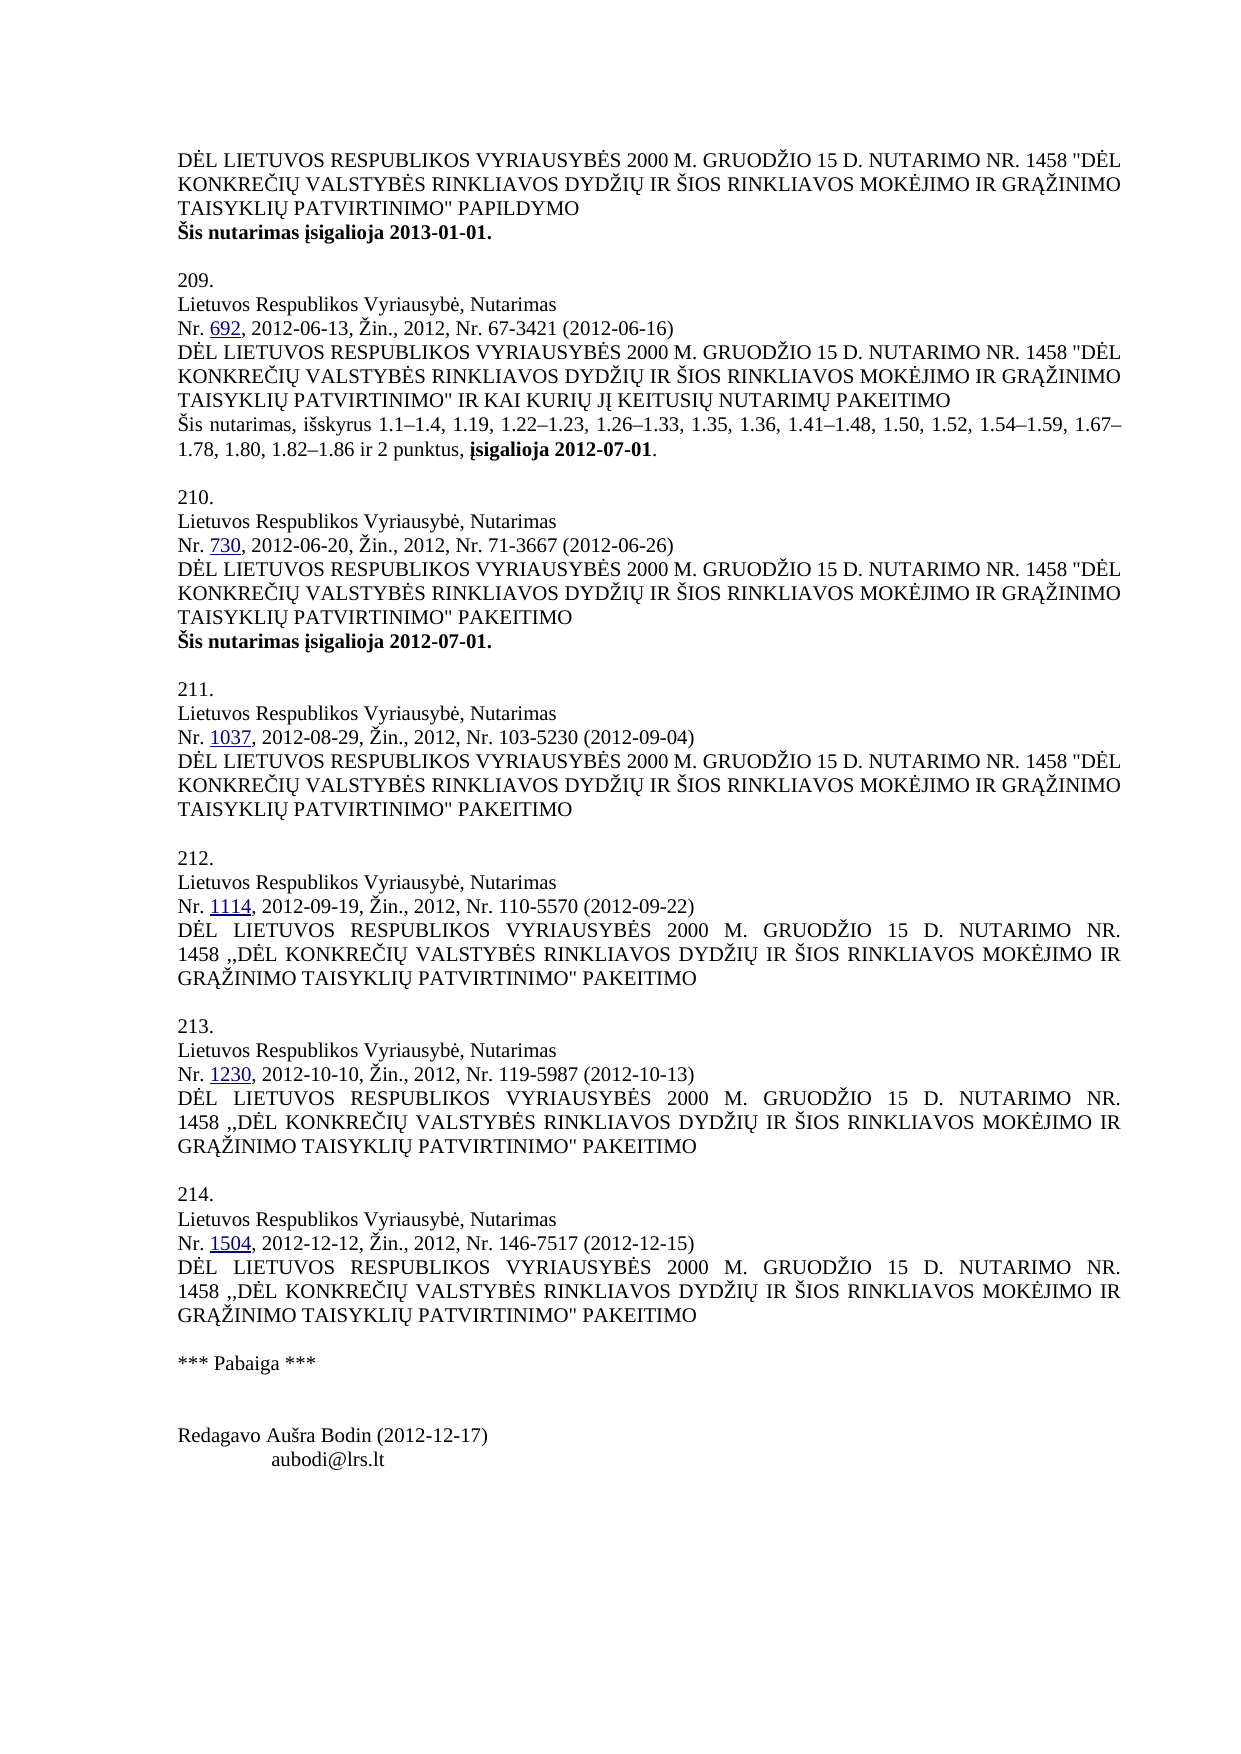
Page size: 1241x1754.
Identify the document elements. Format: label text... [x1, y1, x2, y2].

text Lietuvos Respublikos Vyriausybė, Nutarimas [177, 509, 1122, 533]
text Lietuvos Respublikos Vyriausybė, Nutarimas [177, 869, 1122, 894]
text *** Pabaiga *** [177, 1351, 1122, 1375]
text Nr. 1037, 2012-08-29, Žin., 2012, Nr. 103-5230 (2012-09-04) [177, 725, 1122, 749]
text Nr. 1114, 2012-09-19, Žin., 2012, Nr. 110-5570 (2012-09-22) [177, 894, 1122, 918]
text DĖL LIETUVOS RESPUBLIKOS VYRIAUSYBĖS 2000 M. GRUODŽIO 15 D. NUTARIMO NR. 1458 ,,DĖL KONKREČIŲ VALSTYBĖS RINKLIAVOS DYDŽIŲ IR ŠIOS RINKLIAVOS MOKĖJIMO IR GRĄŽINIMO TAISYKLIŲ PATVIRTINIMO" PAKEITIMO [177, 1254, 1122, 1327]
text 211. [177, 677, 1122, 701]
text 213. [177, 1014, 1122, 1038]
text aubodi@lrs.lt [177, 1447, 1122, 1471]
text DĖL LIETUVOS RESPUBLIKOS VYRIAUSYBĖS 2000 M. GRUODŽIO 15 D. NUTARIMO NR. 1458 ,,DĖL KONKREČIŲ VALSTYBĖS RINKLIAVOS DYDŽIŲ IR ŠIOS RINKLIAVOS MOKĖJIMO IR GRĄŽINIMO TAISYKLIŲ PATVIRTINIMO" PAKEITIMO [177, 918, 1122, 990]
text Nr. 1230, 2012-10-10, Žin., 2012, Nr. 119-5987 (2012-10-13) [177, 1062, 1122, 1086]
text Šis nutarimas įsigalioja 2012-07-01. [177, 629, 1122, 653]
text 214. [177, 1182, 1122, 1206]
text Lietuvos Respublikos Vyriausybė, Nutarimas [177, 1206, 1122, 1231]
text 212. [177, 846, 1122, 869]
text DĖL LIETUVOS RESPUBLIKOS VYRIAUSYBĖS 2000 M. GRUODŽIO 15 D. NUTARIMO NR. 1458 "DĖL KONKREČIŲ VALSTYBĖS RINKLIAVOS DYDŽIŲ IR ŠIOS RINKLIAVOS MOKĖJIMO IR GRĄŽINIMO TAISYKLIŲ PATVIRTINIMO" PAKEITIMO [177, 749, 1122, 821]
text Lietuvos Respublikos Vyriausybė, Nutarimas [177, 701, 1122, 725]
text Nr. 692, 2012-06-13, Žin., 2012, Nr. 67-3421 (2012-06-16) [177, 316, 1122, 340]
text Lietuvos Respublikos Vyriausybė, Nutarimas [177, 1038, 1122, 1062]
text DĖL LIETUVOS RESPUBLIKOS VYRIAUSYBĖS 2000 M. GRUODŽIO 15 D. NUTARIMO NR. 1458 "DĖL KONKREČIŲ VALSTYBĖS RINKLIAVOS DYDŽIŲ IR ŠIOS RINKLIAVOS MOKĖJIMO IR GRĄŽINIMO TAISYKLIŲ PATVIRTINIMO" PAKEITIMO [177, 557, 1122, 629]
text DĖL LIETUVOS RESPUBLIKOS VYRIAUSYBĖS 2000 M. GRUODŽIO 15 D. NUTARIMO NR. 1458 "DĖL KONKREČIŲ VALSTYBĖS RINKLIAVOS DYDŽIŲ IR ŠIOS RINKLIAVOS MOKĖJIMO IR GRĄŽINIMO TAISYKLIŲ PATVIRTINIMO" IR KAI KURIŲ JĮ KEITUSIŲ NUTARIMŲ PAKEITIMO [177, 340, 1122, 412]
text DĖL LIETUVOS RESPUBLIKOS VYRIAUSYBĖS 2000 M. GRUODŽIO 15 D. NUTARIMO NR. 1458 "DĖL KONKREČIŲ VALSTYBĖS RINKLIAVOS DYDŽIŲ IR ŠIOS RINKLIAVOS MOKĖJIMO IR GRĄŽINIMO TAISYKLIŲ PATVIRTINIMO" PAPILDYMO [177, 148, 1122, 220]
text 210. [177, 484, 1122, 509]
text 209. [177, 268, 1122, 292]
text Lietuvos Respublikos Vyriausybė, Nutarimas [177, 292, 1122, 316]
text Šis nutarimas įsigalioja 2013-01-01. [177, 220, 1122, 244]
text Nr. 730, 2012-06-20, Žin., 2012, Nr. 71-3667 (2012-06-26) [177, 533, 1122, 557]
text Redagavo Aušra Bodin (2012-12-17) [177, 1423, 1122, 1447]
text Nr. 1504, 2012-12-12, Žin., 2012, Nr. 146-7517 (2012-12-15) [177, 1231, 1122, 1254]
text DĖL LIETUVOS RESPUBLIKOS VYRIAUSYBĖS 2000 M. GRUODŽIO 15 D. NUTARIMO NR. 1458 ,,DĖL KONKREČIŲ VALSTYBĖS RINKLIAVOS DYDŽIŲ IR ŠIOS RINKLIAVOS MOKĖJIMO IR GRĄŽINIMO TAISYKLIŲ PATVIRTINIMO" PAKEITIMO [177, 1086, 1122, 1158]
text Šis nutarimas, išskyrus 1.1–1.4, 1.19, 1.22–1.23, 1.26–1.33, 1.35, 1.36, 1.41–1.48, 1.50, 1.52, 1.54–1.59, 1.67–1.78, 1.80, 1.82–1.86 ir 2 punktus, įsigalioja 2012-07-01. [177, 412, 1122, 461]
